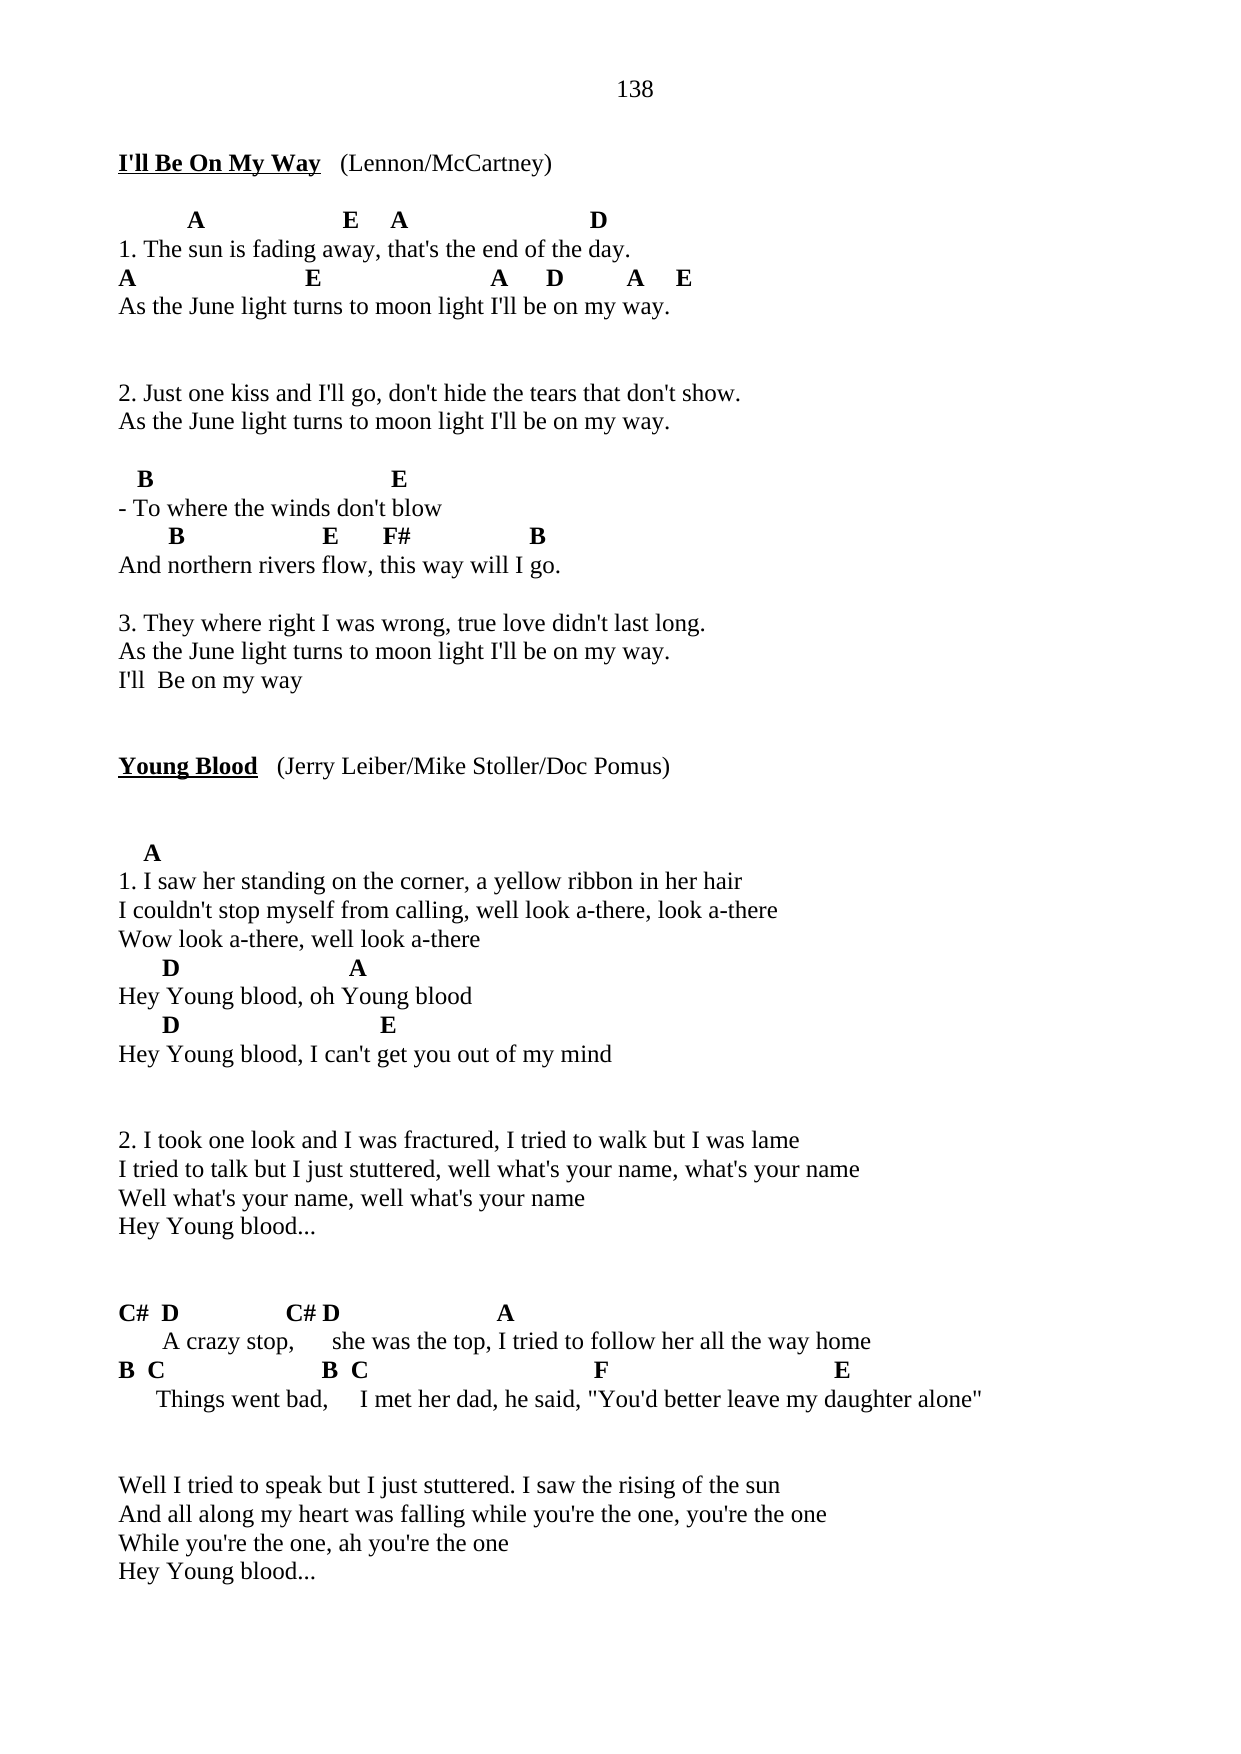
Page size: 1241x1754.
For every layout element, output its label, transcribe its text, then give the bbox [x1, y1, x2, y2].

text I'll Be On My Way (Lennon/McCartney) [118, 148, 1152, 176]
text Hey Young blood... [118, 1556, 1152, 1585]
text And northern rivers flow, this way will I go. [118, 550, 1152, 579]
text Things went bad, I met her dad, he said, "You'd better leave my daughter alone" [118, 1384, 1152, 1413]
text As the June light turns to moon light I'll be on my way. [118, 636, 1152, 665]
text I tried to talk but I just stuttered, well what's your name, what's your name [118, 1154, 1152, 1183]
text D E [118, 1010, 1152, 1039]
text B C B C F E [118, 1355, 1152, 1384]
text I'll Be on my way [118, 665, 1152, 694]
text As the June light turns to moon light I'll be on my way. [118, 291, 1152, 320]
text 1. I saw her standing on the corner, a yellow ribbon in her hair [118, 866, 1152, 895]
text Well what's your name, well what's your name [118, 1183, 1152, 1211]
text 1. The sun is fading away, that's the end of the day. [118, 234, 1152, 263]
text 2. I took one look and I was fractured, I tried to walk but I was lame [118, 1125, 1152, 1154]
text D A [118, 953, 1152, 981]
text As the June light turns to moon light I'll be on my way. [118, 406, 1152, 435]
text Wow look a-there, well look a-there [118, 924, 1152, 953]
text B E [118, 464, 1152, 493]
text Young Blood (Jerry Leiber/Mike Stoller/Doc Pomus) [118, 751, 1152, 780]
text 2. Just one kiss and I'll go, don't hide the tears that don't show. [118, 378, 1152, 406]
text A E A D A E [118, 263, 1152, 291]
text 3. They where right I was wrong, true love didn't last long. [118, 608, 1152, 636]
text While you're the one, ah you're the one [118, 1528, 1152, 1556]
text Hey Young blood... [118, 1211, 1152, 1240]
text Hey Young blood, oh Young blood [118, 981, 1152, 1010]
text C# D C# D A [118, 1298, 1152, 1326]
text Well I tried to speak but I just stuttered. I saw the rising of the sun [118, 1470, 1152, 1499]
text A crazy stop, she was the top, I tried to follow her all the way home [118, 1326, 1152, 1355]
text B E F# B [118, 521, 1152, 550]
text A E A D [118, 205, 1152, 234]
text A [118, 838, 1152, 866]
text - To where the winds don't blow [118, 493, 1152, 521]
text And all along my heart was falling while you're the one, you're the one [118, 1499, 1152, 1528]
text Hey Young blood, I can't get you out of my mind [118, 1039, 1152, 1068]
text I couldn't stop myself from calling, well look a-there, look a-there [118, 895, 1152, 924]
